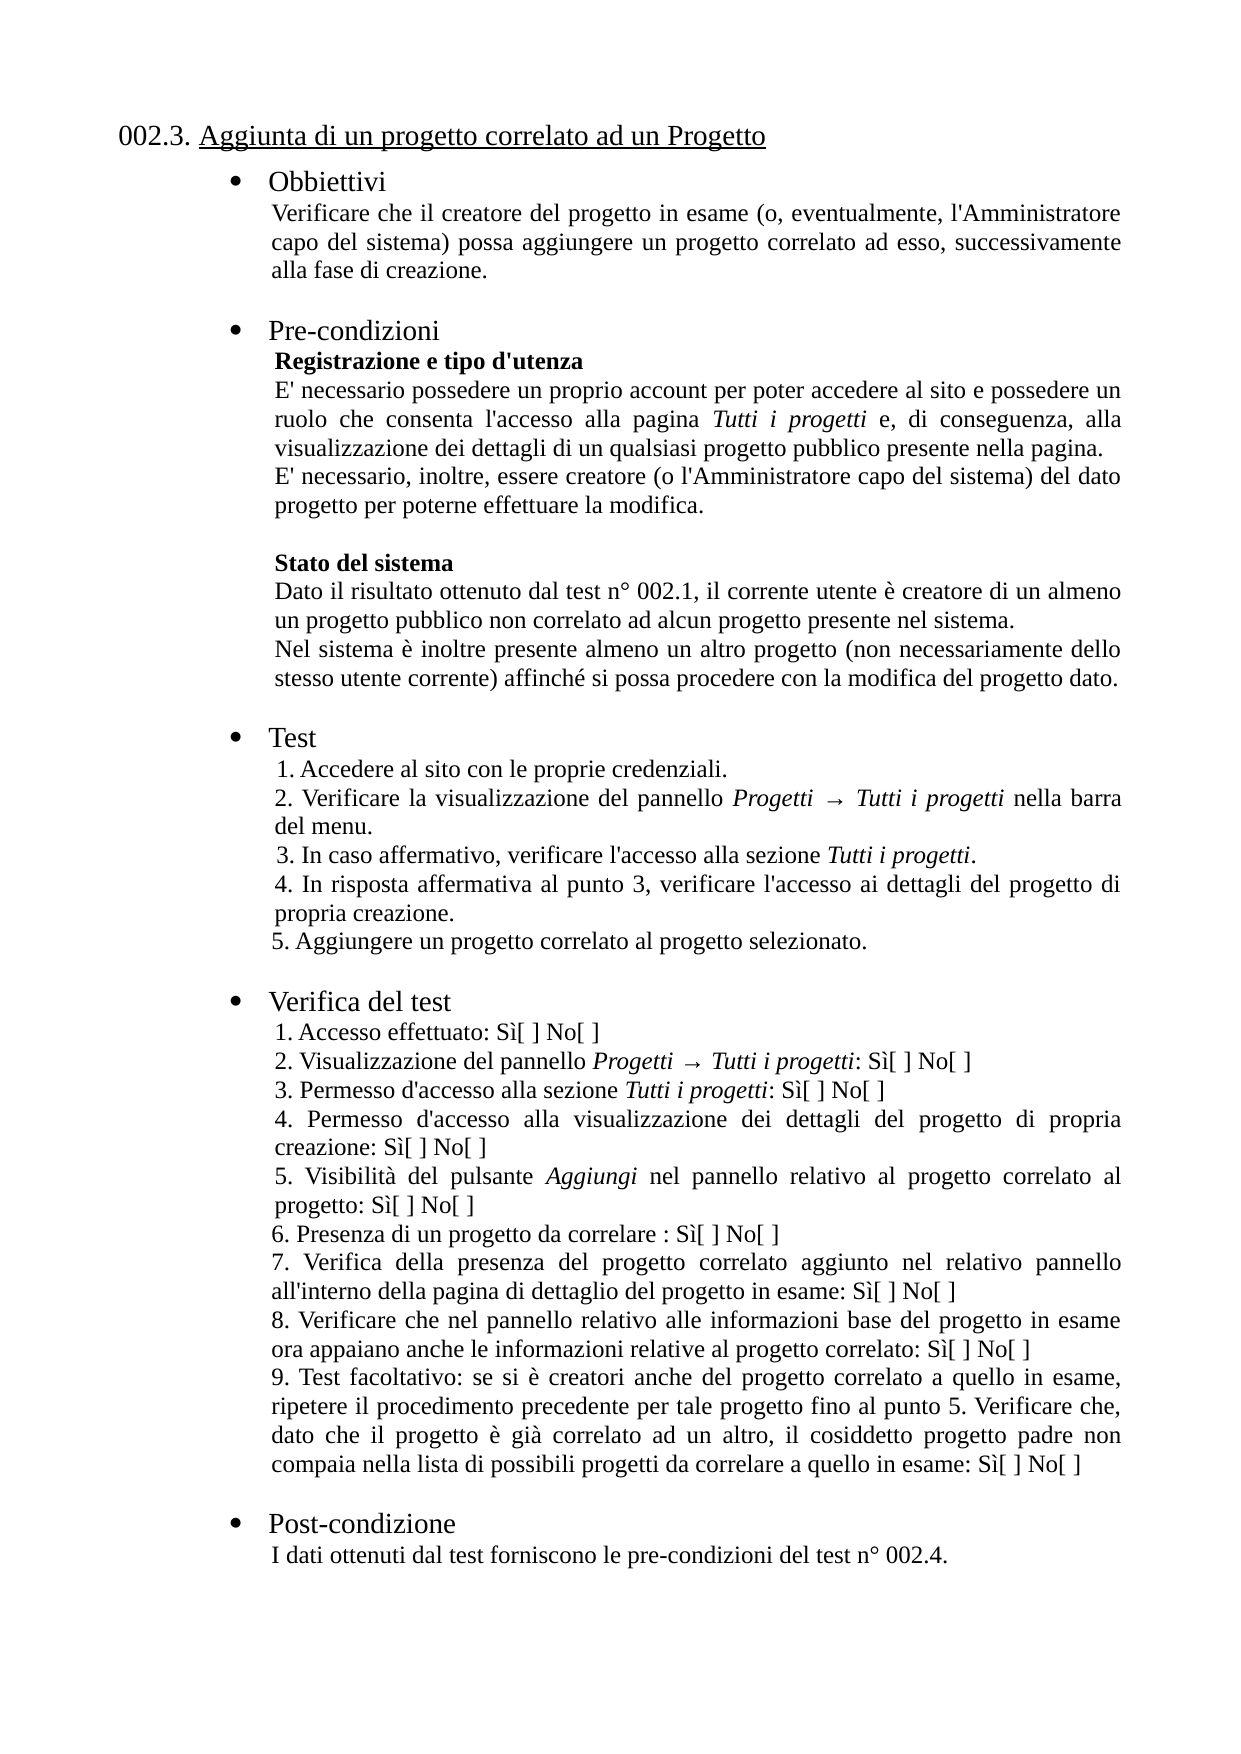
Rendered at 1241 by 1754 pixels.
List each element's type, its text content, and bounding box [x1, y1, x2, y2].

text 2. Visualizzazione del pannello Progetti → Tutti i progetti: Sì[ ] No[ ] [274, 1046, 1122, 1075]
text E' necessario possedere un proprio account per poter accedere al sito e possedere un ruolo che consenta l'accesso alla pagina Tutti i progetti e, di conseguenza, alla visualizzazione dei dettagli di un qualsiasi progetto pubblico presente nella pagina. [274, 375, 1122, 461]
text I dati ottenuti dal test forniscono le pre-condizioni del test n° 002.4. [271, 1540, 1122, 1569]
text Stato del sistema [274, 548, 1122, 576]
list Obbiettivi [231, 164, 1122, 198]
text 9. Test facoltativo: se si è creatori anche del progetto correlato a quello in esame, ripetere il procedimento precedente per tale progetto fino al punto 5. Verificare che, dato che il progetto è già correlato ad un altro, il cosiddetto progetto padre non compaia nella lista di possibili progetti da correlare a quello in esame: Sì[ ] No[ ] [234, 1362, 1122, 1477]
list Post-condizione [231, 1506, 1122, 1540]
text 3. Permesso d'accesso alla sezione Tutti i progetti: Sì[ ] No[ ] [274, 1075, 1122, 1104]
text 8. Verificare che nel pannello relativo alle informazioni base del progetto in esame ora appaiano anche le informazioni relative al progetto correlato: Sì[ ] No[ ] [234, 1305, 1122, 1362]
text Nel sistema è inoltre presente almeno un altro progetto (non necessariamente dello stesso utente corrente) affinché si possa procedere con la modifica del progetto dato. [274, 634, 1122, 691]
text E' necessario, inoltre, essere creatore (o l'Amministratore capo del sistema) del dato progetto per poterne effettuare la modifica. [274, 461, 1122, 519]
text Dato il risultato ottenuto dal test n° 002.1, il corrente utente è creatore di un almeno un progetto pubblico non correlato ad alcun progetto presente nel sistema. [274, 576, 1122, 634]
text 7. Verifica della presenza del progetto correlato aggiunto nel relativo pannello all'interno della pagina di dettaglio del progetto in esame: Sì[ ] No[ ] [234, 1247, 1122, 1305]
subtitle 002.3. Aggiunta di un progetto correlato ad un Progetto [118, 118, 1122, 152]
text 1. Accesso effettuato: Sì[ ] No[ ] [274, 1017, 1122, 1046]
list Pre-condizioni [231, 313, 1122, 346]
text Verificare che il creatore del progetto in esame (o, eventualmente, l'Amministratore capo del sistema) possa aggiungere un progetto correlato ad esso, successivamente alla fase di creazione. [271, 198, 1122, 284]
text 3. In caso affermativo, verificare l'accesso alla sezione Tutti i progetti. [276, 840, 1122, 869]
text 5. Aggiungere un progetto correlato al progetto selezionato. [265, 926, 1122, 955]
text 1. Accedere al sito con le proprie credenziali. [276, 754, 1122, 783]
text 2. Verificare la visualizzazione del pannello Progetti → Tutti i progetti nella barra del menu. [274, 783, 1122, 840]
text Registrazione e tipo d'utenza [274, 346, 1122, 375]
text 6. Presenza di un progetto da correlare : Sì[ ] No[ ] [234, 1219, 1122, 1247]
text 4. In risposta affermativa al punto 3, verificare l'accesso ai dettagli del progetto di propria creazione. [274, 869, 1122, 926]
list Verifica del test [231, 984, 1122, 1017]
text 4. Permesso d'accesso alla visualizzazione dei dettagli del progetto di propria creazione: Sì[ ] No[ ] [274, 1104, 1122, 1161]
list Test [231, 720, 1122, 754]
text 5. Visibilità del pulsante Aggiungi nel pannello relativo al progetto correlato al progetto: Sì[ ] No[ ] [274, 1161, 1122, 1219]
